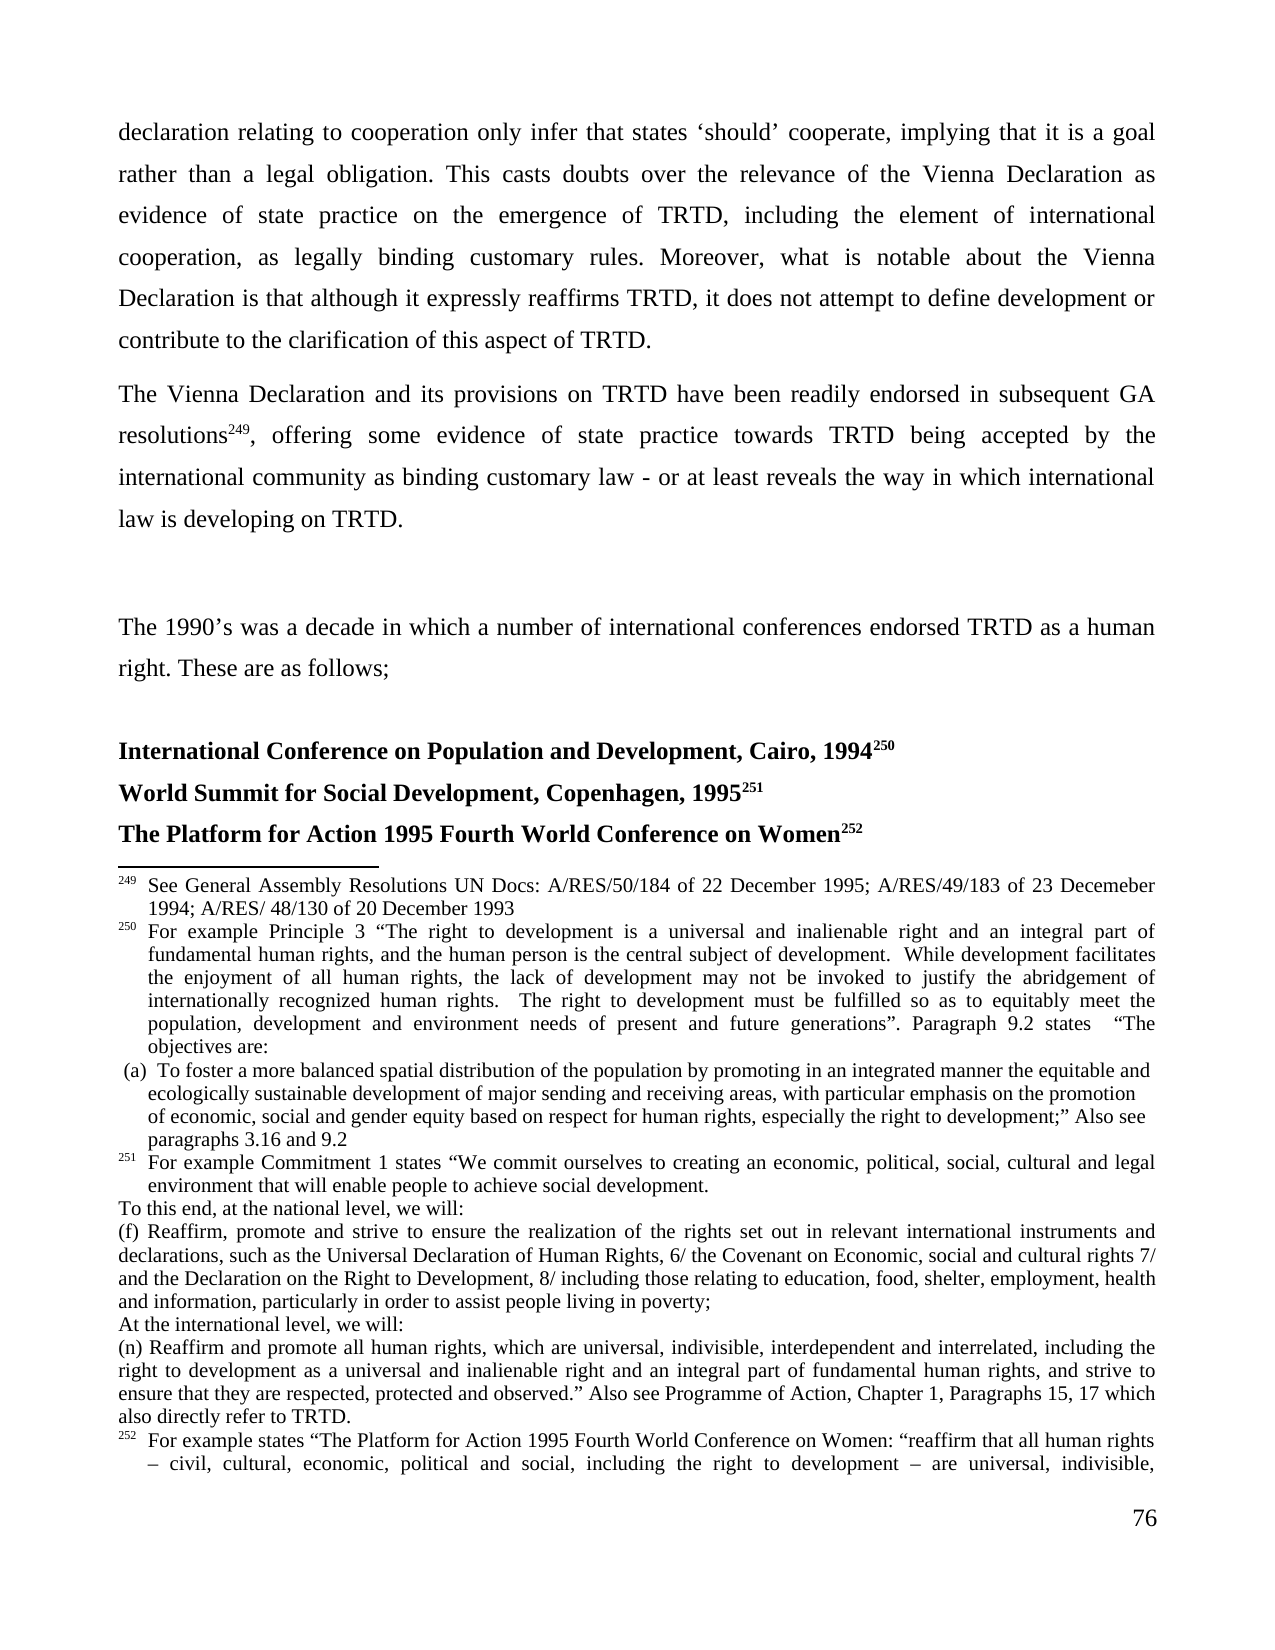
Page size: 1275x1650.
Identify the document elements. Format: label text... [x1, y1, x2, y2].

text The Vienna Declaration and its provisions on TRTD have been readily endorsed in subsequent GA resolutions, offering some evidence of state practice towards TRTD being accepted by the international community as binding customary law - or at least reveals the way in which international law is developing on TRTD. [118, 380, 1157, 532]
text The Platform for Action 1995 Fourth World Conference on Women [118, 821, 1157, 848]
text At the international level, we will: [118, 1313, 1157, 1336]
text (n) Reaffirm and promote all human rights, which are universal, indivisible, interdependent and interrelated, including the right to development as a universal and inalienable right and an integral part of fundamental human rights, and strive to ensure that they are respected, protected and observed.” Also see Programme of Action, Chapter 1, Paragraphs 15, 17 which also directly refer to TRTD. [118, 1336, 1157, 1428]
text (a) To foster a more balanced spatial distribution of the population by promoting in an integrated manner the equitable and ecologically sustainable development of major sending and receiving areas, with particular emphasis on the promotion of economic, social and gender equity based on respect for human rights, especially the right to development;” Also see paragraphs 3.16 and 9.2 [118, 1058, 1157, 1151]
text For example Principle 3 “The right to development is a universal and inalienable right and an integral part of fundamental human rights, and the human person is the central subject of development. While development facilitates the enjoyment of all human rights, the lack of development may not be invoked to justify the abridgement of internationally recognized human rights. The right to development must be fulfilled so as to equitably meet the population, development and environment needs of present and future generations”. Paragraph 9.2 states “The objectives are: [118, 920, 1157, 1058]
text (f) Reaffirm, promote and strive to ensure the realization of the rights set out in relevant international instruments and declarations, such as the Universal Declaration of Human Rights, 6/ the Covenant on Economic, social and cultural rights 7/ and the Declaration on the Right to Development, 8/ including those relating to education, food, shelter, employment, health and information, particularly in order to assist people living in poverty; [118, 1220, 1157, 1313]
text declaration relating to cooperation only infer that states ‘should’ cooperate, implying that it is a goal rather than a legal obligation. This casts doubts over the relevance of the Vienna Declaration as evidence of state practice on the emergence of TRTD, including the element of international cooperation, as legally binding customary rules. Moreover, what is notable about the Vienna Declaration is that although it expressly reaffirms TRTD, it does not attempt to define development or contribute to the clarification of this aspect of TRTD. [118, 118, 1157, 354]
text To this end, at the national level, we will: [118, 1197, 1157, 1220]
text For example states “The Platform for Action 1995 Fourth World Conference on Women: “reaffirm that all human rights – civil, cultural, economic, political and social, including the right to development – are universal, indivisible, [118, 1428, 1157, 1475]
text See General Assembly Resolutions UN Docs: A/RES/50/184 of 22 December 1995; A/RES/49/183 of 23 Decemeber 1994; A/RES/ 48/130 of 20 December 1993 [118, 873, 1157, 920]
text The 1990’s was a decade in which a number of international conferences endorsed TRTD as a human right. These are as follows; [118, 613, 1157, 682]
text For example Commitment 1 states “We commit ourselves to creating an economic, political, social, cultural and legal environment that will enable people to achieve social development. [118, 1151, 1157, 1197]
text International Conference on Population and Development, Cairo, 1994 [118, 737, 1157, 765]
text World Summit for Social Development, Copenhagen, 1995 [118, 779, 1157, 807]
